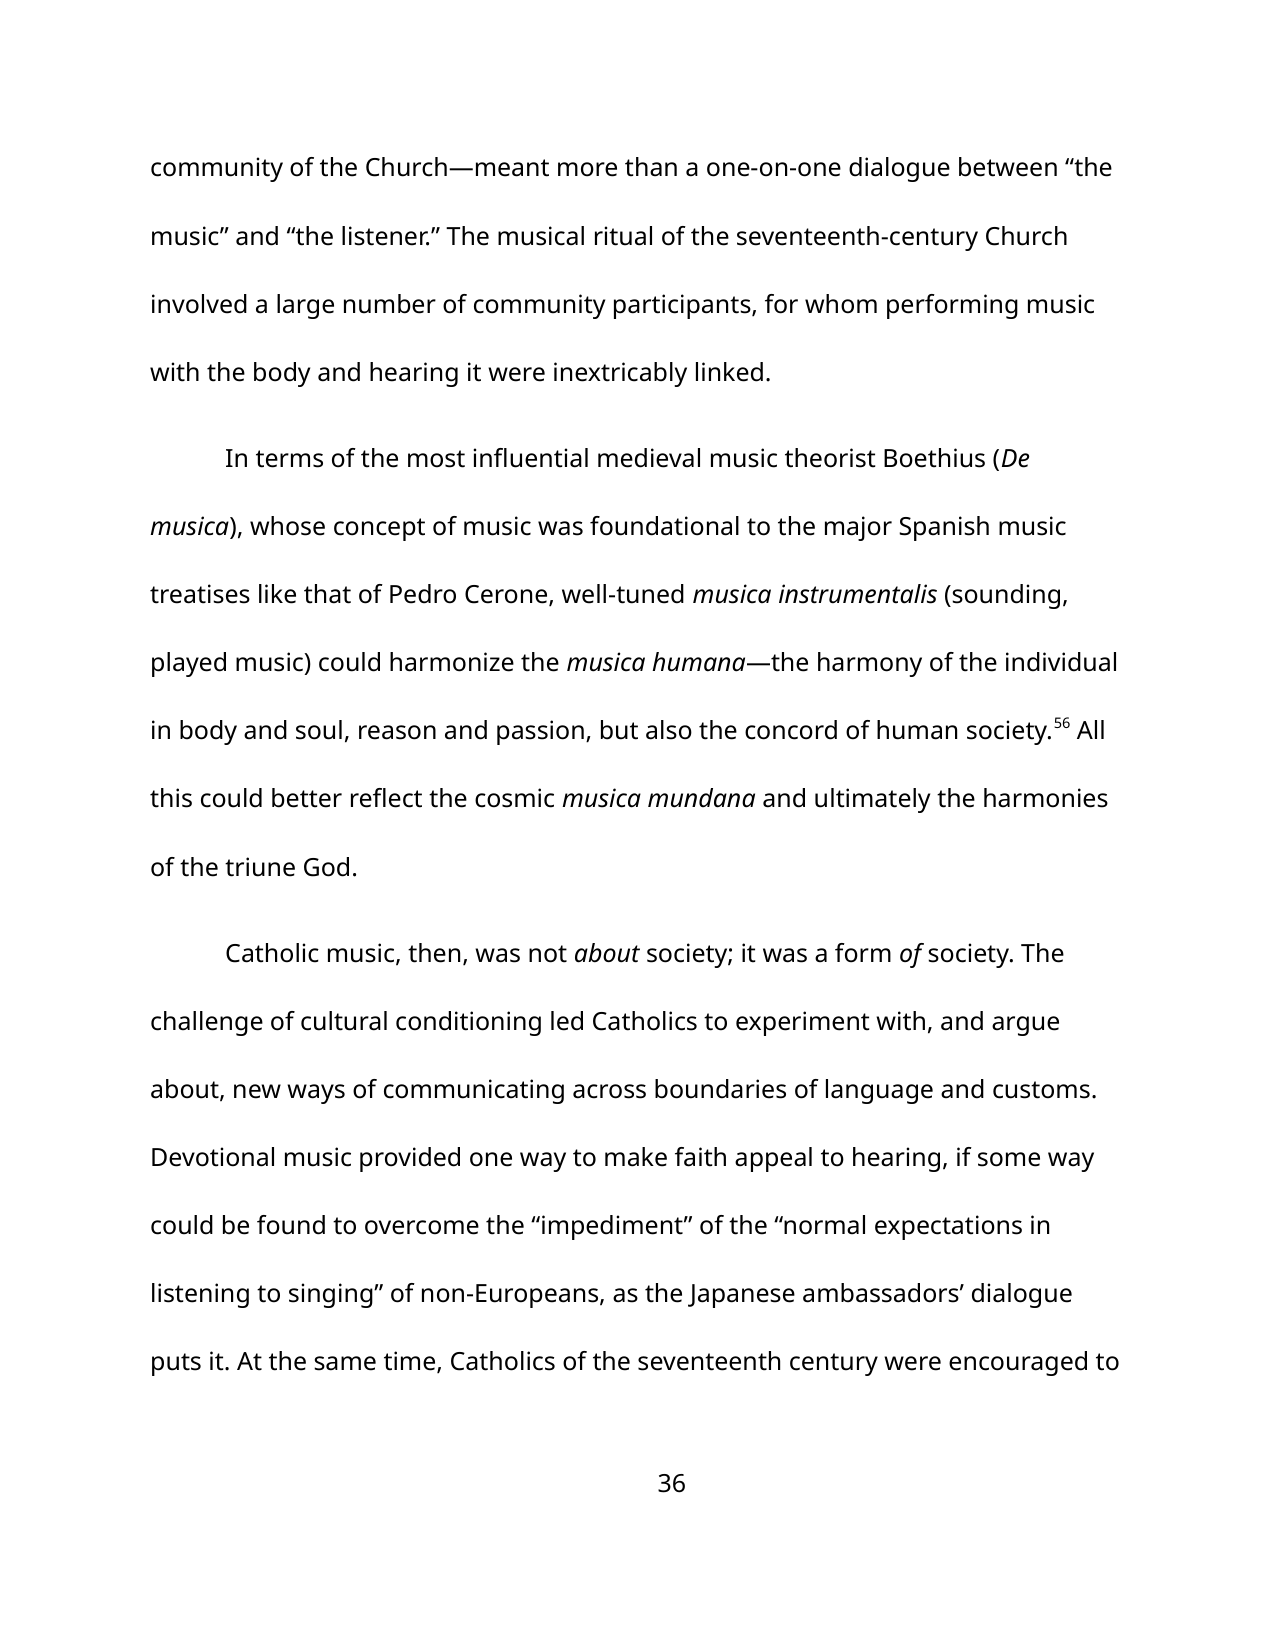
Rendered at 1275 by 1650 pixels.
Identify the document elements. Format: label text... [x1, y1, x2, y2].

text Catholic music, then, was not about society; it was a form of society. The challenge of cultural conditioning led Catholics to experiment with, and argue about, new ways of communicating across boundaries of language and customs. Devotional music provided one way to make faith appeal to hearing, if some way could be found to overcome the “impediment” of the “normal expectations in listening to singing” of non-Europeans, as the Japanese ambassadors’ dialogue puts it. At the same time, Catholics of the seventeenth century were encouraged to [150, 935, 1125, 1378]
text community of the Church—meant more than a one-on-one dialogue between “the music” and “the listener.” The musical ritual of the seventeenth-century Church involved a large number of community participants, for whom performing music with the body and hearing it were inextricably linked. [150, 150, 1125, 388]
text In terms of the most influential medieval music theorist Boethius (De musica), whose concept of music was foundational to the major Spanish music treatises like that of Pedro Cerone, well-tuned musica instrumentalis (sounding, played music) could harmonize the musica humana—the harmony of the individual in body and soul, reason and passion, but also the concord of human society. All this could better reflect the cosmic musica mundana and ultimately the harmonies of the triune God. [150, 440, 1125, 883]
